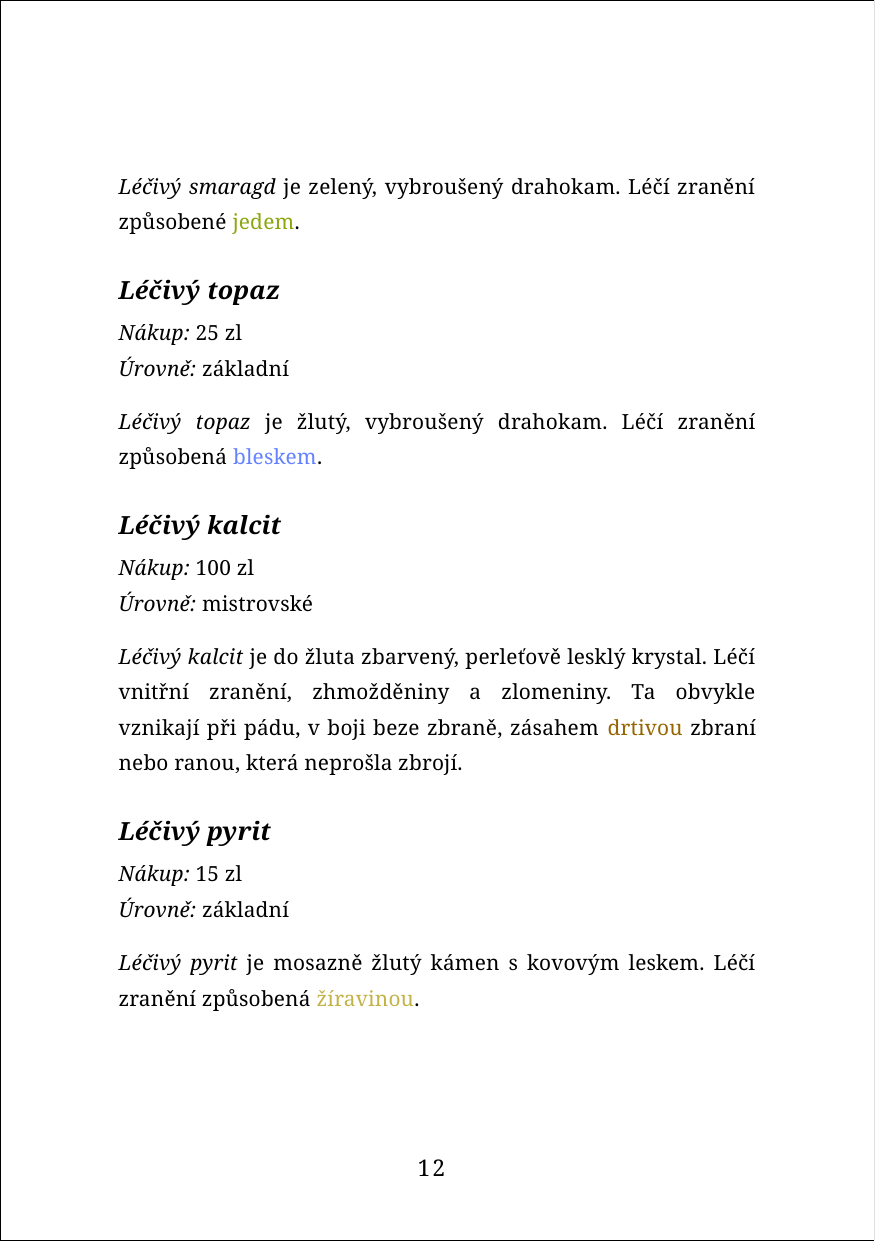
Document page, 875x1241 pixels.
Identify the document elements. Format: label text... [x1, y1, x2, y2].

text Léčivý smaragd je zelený, vybroušený drahokam. Léčí zranění způsobené jedem. [118, 172, 756, 236]
subtitle Léčivý pyrit [118, 813, 756, 848]
text Nákup: 100 zl Úrovně: mistrovské [118, 553, 756, 617]
subtitle Léčivý topaz [118, 272, 756, 306]
text Nákup: 15 zl Úrovně: základní [118, 859, 756, 923]
subtitle Léčivý kalcit [118, 507, 756, 541]
text Léčivý kalcit je do žluta zbarvený, perleťově lesklý krystal. Léčí vnitřní zranění, zhmožděniny a zlomeniny. Ta obvykle vznikají při pádu, v boji beze zbraně, zásahem drtivou zbraní nebo ranou, která neprošla zbrojí. [118, 642, 756, 777]
text Nákup: 25 zl Úrovně: základní [118, 318, 756, 382]
text Léčivý topaz je žlutý, vybroušený drahokam. Léčí zranění způsobená bleskem. [118, 407, 756, 471]
text Léčivý pyrit je mosazně žlutý kámen s kovovým leskem. Léčí zranění způsobená žíravinou. [118, 948, 756, 1012]
